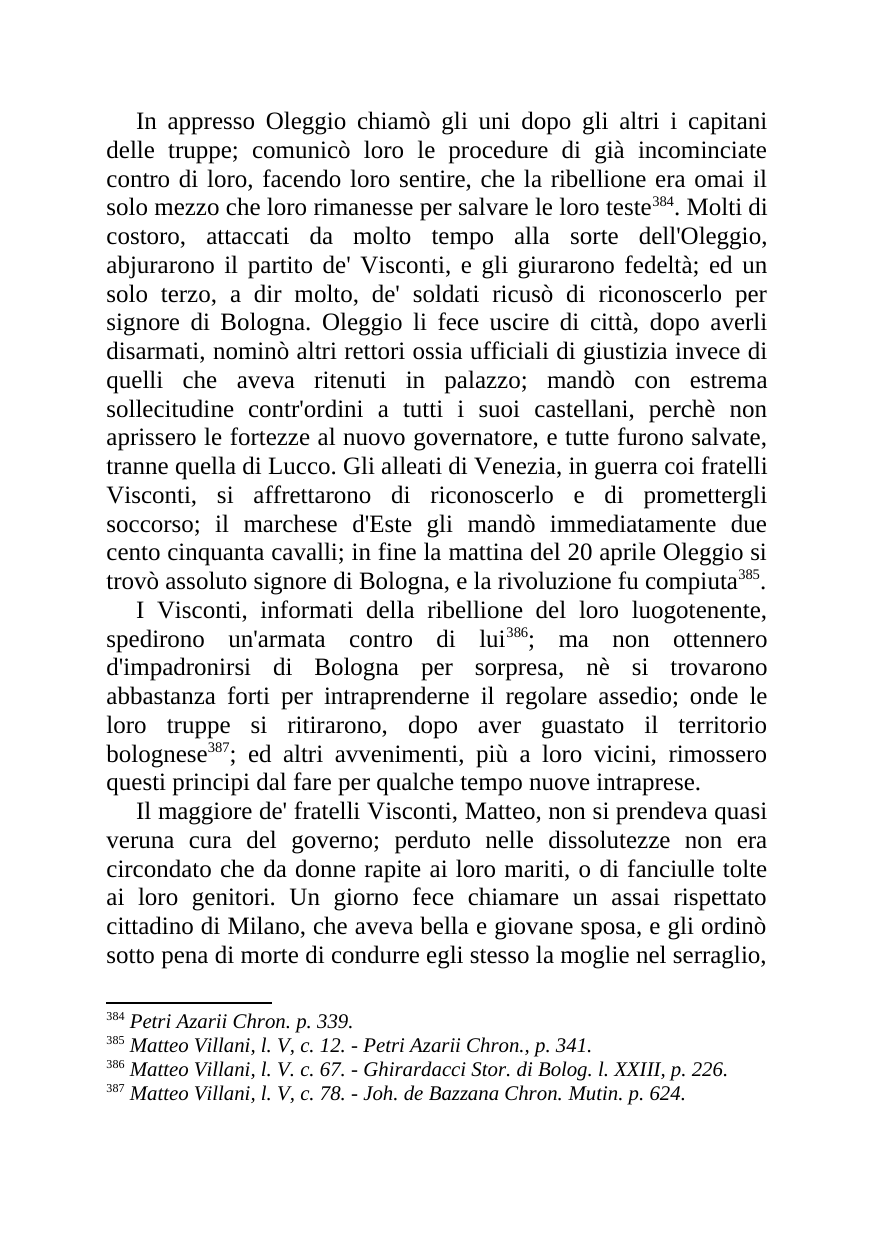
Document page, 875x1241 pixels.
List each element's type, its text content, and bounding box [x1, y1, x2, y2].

text Matteo Villani, l. V. c. 67. - Ghirardacci Stor. di Bolog. l. XXIII, p. 226. [106, 1057, 768, 1081]
text Matteo Villani, l. V, c. 12. - Petri Azarii Chron., p. 341. [106, 1033, 768, 1057]
text In appresso Oleggio chiamò gli uni dopo gli altri i capitani delle truppe; comunicò loro le procedure di già incominciate contro di loro, facendo loro sentire, che la ribellione era omai il solo mezzo che loro rimanesse per salvare le loro teste. Molti di costoro, attaccati da molto tempo alla sorte dell'Oleggio, abjurarono il partito de' Visconti, e gli giurarono fedeltà; ed un solo terzo, a dir molto, de' soldati ricusò di riconoscerlo per signore di Bologna. Oleggio li fece uscire di città, dopo averli disarmati, nominò altri rettori ossia ufficiali di giustizia invece di quelli che aveva ritenuti in palazzo; mandò con estrema sollecitudine contr'ordini a tutti i suoi castellani, perchè non aprissero le fortezze al nuovo governatore, e tutte furono salvate, tranne quella di Lucco. Gli alleati di Venezia, in guerra coi fratelli Visconti, si affrettarono di riconoscerlo e di promettergli soccorso; il marchese d'Este gli mandò immediatamente due cento cinquanta cavalli; in fine la mattina del 20 aprile Oleggio si trovò assoluto signore di Bologna, e la rivoluzione fu compiuta. [106, 106, 768, 595]
text Matteo Villani, l. V, c. 78. - Joh. de Bazzana Chron. Mutin. p. 624. [106, 1081, 768, 1105]
text Petri Azarii Chron. p. 339. [106, 1009, 768, 1033]
text Il maggiore de' fratelli Visconti, Matteo, non si prendeva quasi veruna cura del governo; perduto nelle dissolutezze non era circondato che da donne rapite ai loro mariti, o di fanciulle tolte ai loro genitori. Un giorno fece chiamare un assai rispettato cittadino di Milano, che aveva bella e giovane sposa, e gli ordinò sotto pena di morte di condurre egli stesso la moglie nel serraglio, [106, 796, 768, 969]
text I Visconti, informati della ribellione del loro luogotenente, spedirono un'armata contro di lui; ma non ottennero d'impadronirsi di Bologna per sorpresa, nè si trovarono abbastanza forti per intraprenderne il regolare assedio; onde le loro truppe si ritirarono, dopo aver guastato il territorio bolognese; ed altri avvenimenti, più a loro vicini, rimossero questi principi dal fare per qualche tempo nuove intraprese. [106, 595, 768, 796]
